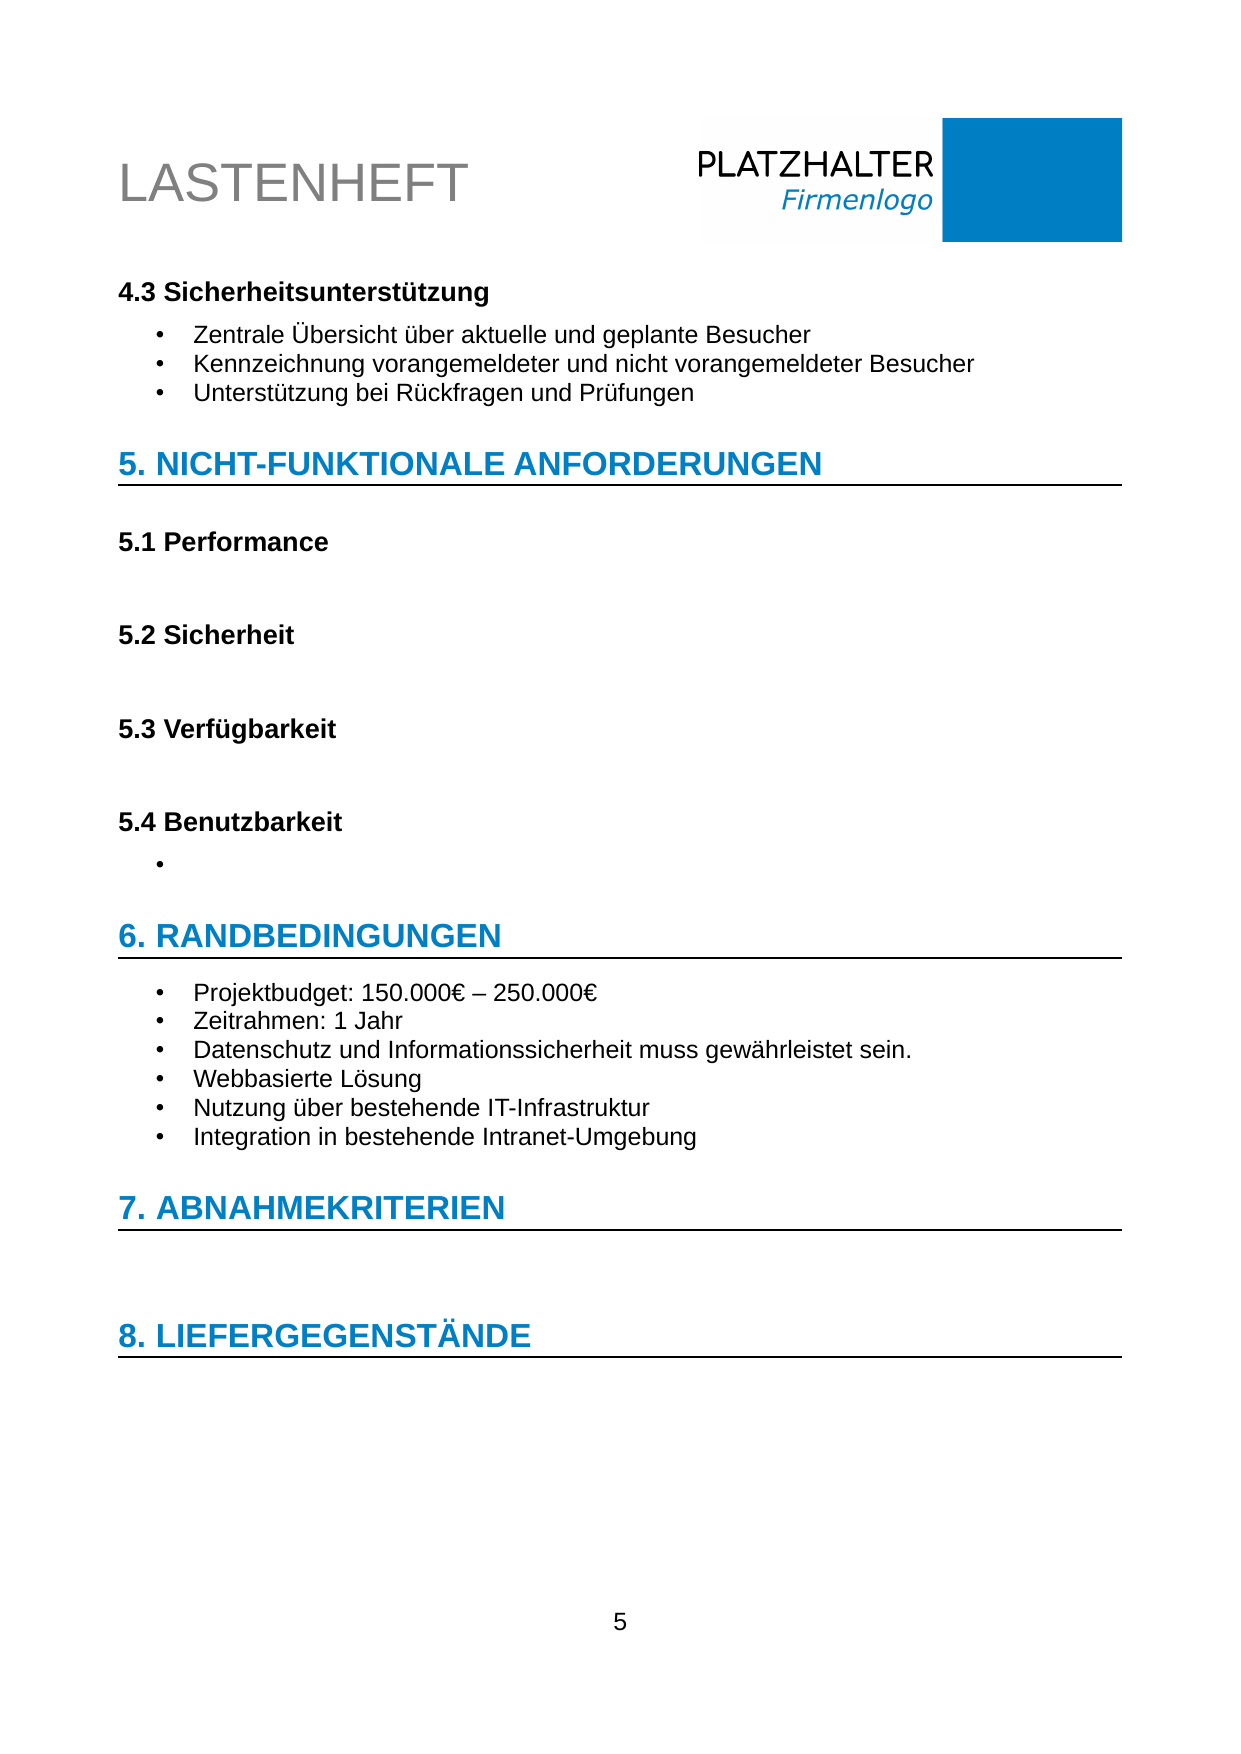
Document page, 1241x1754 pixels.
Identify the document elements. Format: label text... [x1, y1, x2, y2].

subtitle 5.1 Performance [118, 526, 1122, 557]
list Integration in bestehende Intranet-Umgebung [156, 1122, 1122, 1151]
subtitle 4.3 Sicherheitsunterstützung [118, 276, 1122, 307]
subtitle 5.4 Benutzbarkeit [118, 806, 1122, 837]
list Kennzeichnung vorangemeldeter und nicht vorangemeldeter Besucher [156, 349, 1122, 377]
list Unterstützung bei Rückfragen und Prüfungen [156, 377, 1122, 406]
subtitle Liefergegenstände [118, 1316, 1122, 1356]
list Datenschutz und Informationssicherheit muss gewährleistet sein. [156, 1035, 1122, 1064]
list Zentrale Übersicht über aktuelle und geplante Besucher [156, 320, 1122, 349]
list Projektbudget: 150.000€ – 250.000€ [156, 977, 1122, 1006]
list Webbasierte Lösung [156, 1064, 1122, 1093]
picture [698, 118, 1123, 242]
subtitle Nicht-funktionale Anforderungen [118, 444, 1122, 484]
list Nutzung über bestehende IT-Infrastruktur [156, 1093, 1122, 1122]
subtitle Randbedingungen [118, 916, 1122, 957]
list Zeitrahmen: 1 Jahr [156, 1006, 1122, 1035]
subtitle Abnahmekriterien [118, 1188, 1122, 1229]
subtitle 5.2 Sicherheit [118, 619, 1122, 651]
subtitle 5.3 Verfügbarkeit [118, 713, 1122, 744]
